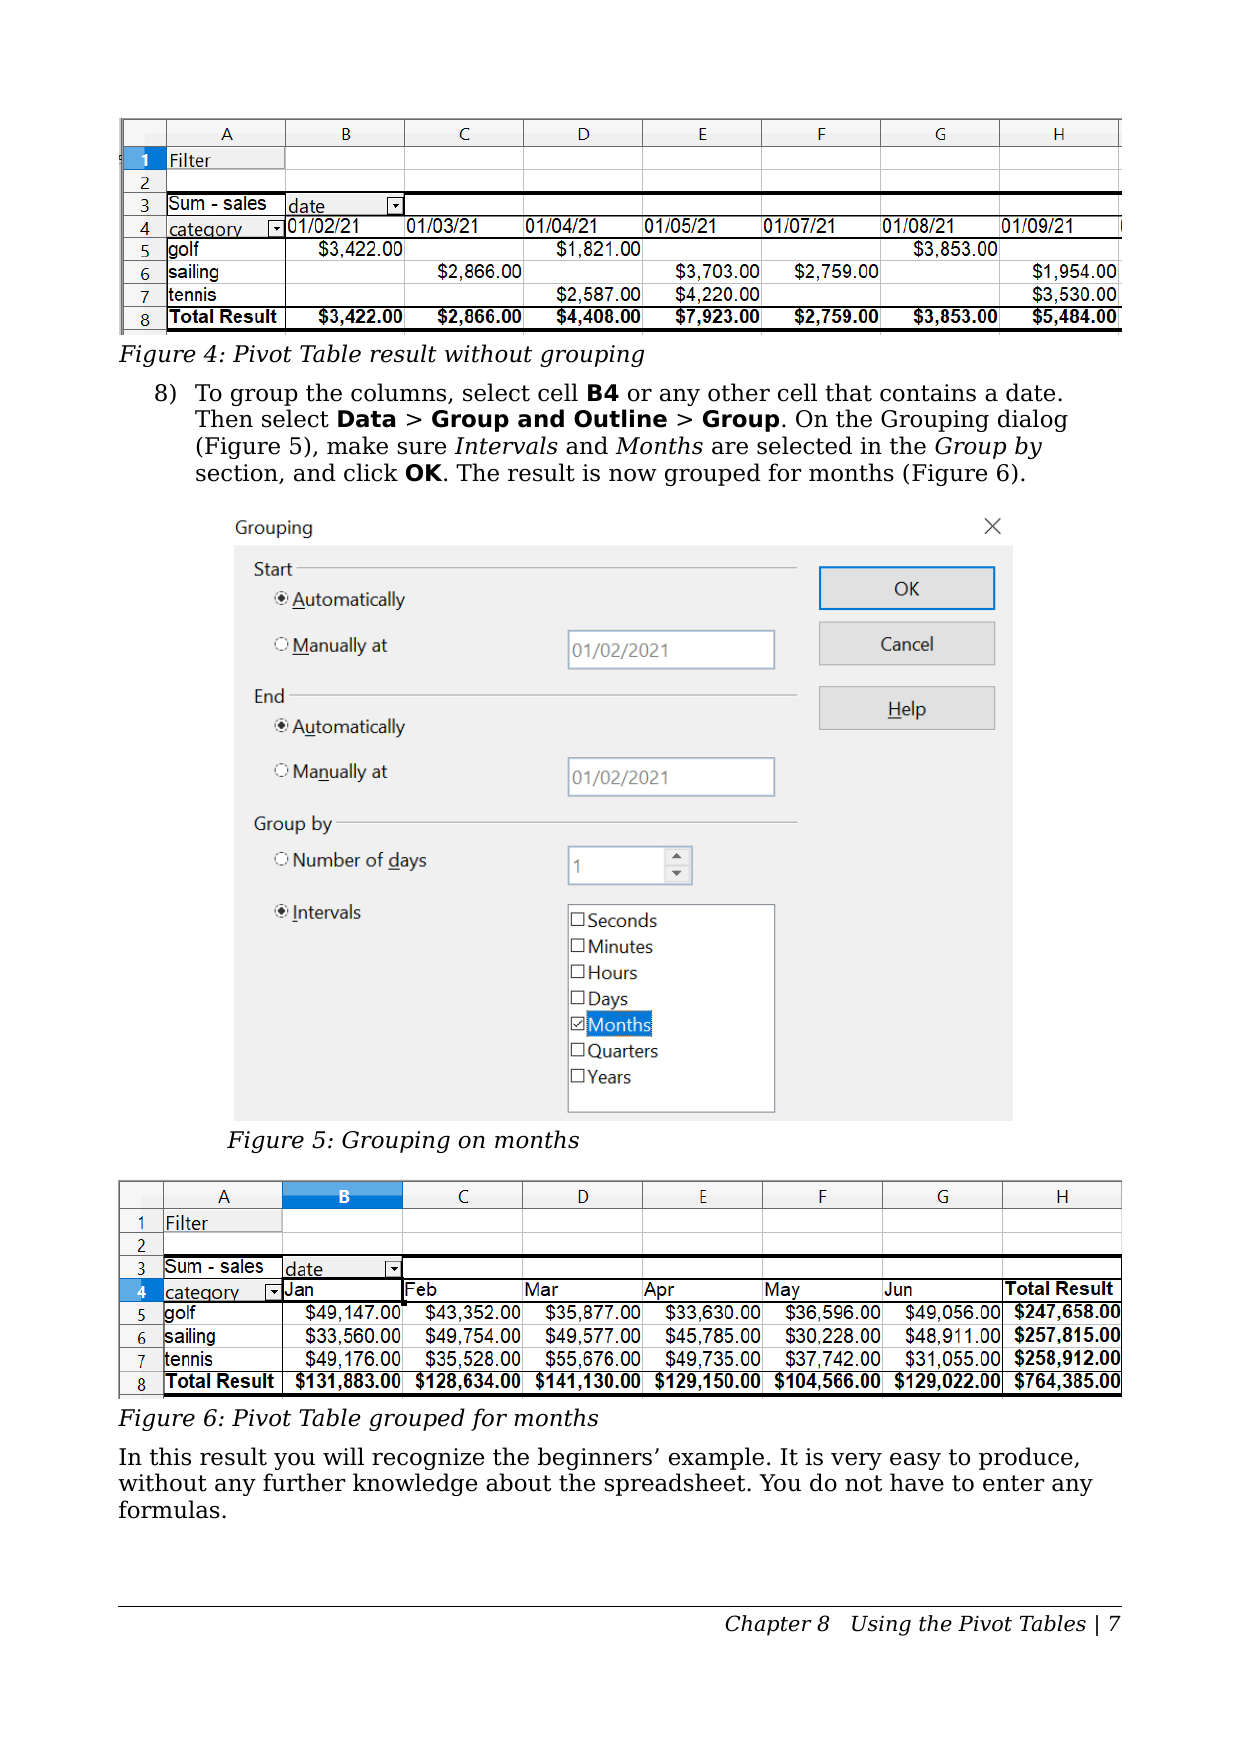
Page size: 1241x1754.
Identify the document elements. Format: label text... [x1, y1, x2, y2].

text In this result you will recognize the beginners’ example. It is very easy to produce, without any further knowledge about the spreadsheet. You do not have to enter any formulas. [118, 1444, 1122, 1524]
picture [118, 1179, 1122, 1399]
text Figure 6: Pivot Table grouped for months [118, 1405, 1122, 1431]
text Figure 5: Grouping on months [227, 1127, 1013, 1154]
picture [119, 118, 1122, 335]
list To group the columns, select cell B4 or any other cell that contains a date. Then select Data > Group and Outline > Group. On the Grouping dialog (Figure 5), make sure Intervals and Months are selected in the Group by section, and click OK. The result is now grouped for months (Figure 6). [177, 380, 1122, 487]
picture [234, 511, 1013, 1121]
text Figure 4: Pivot Table result without grouping [119, 341, 1121, 367]
